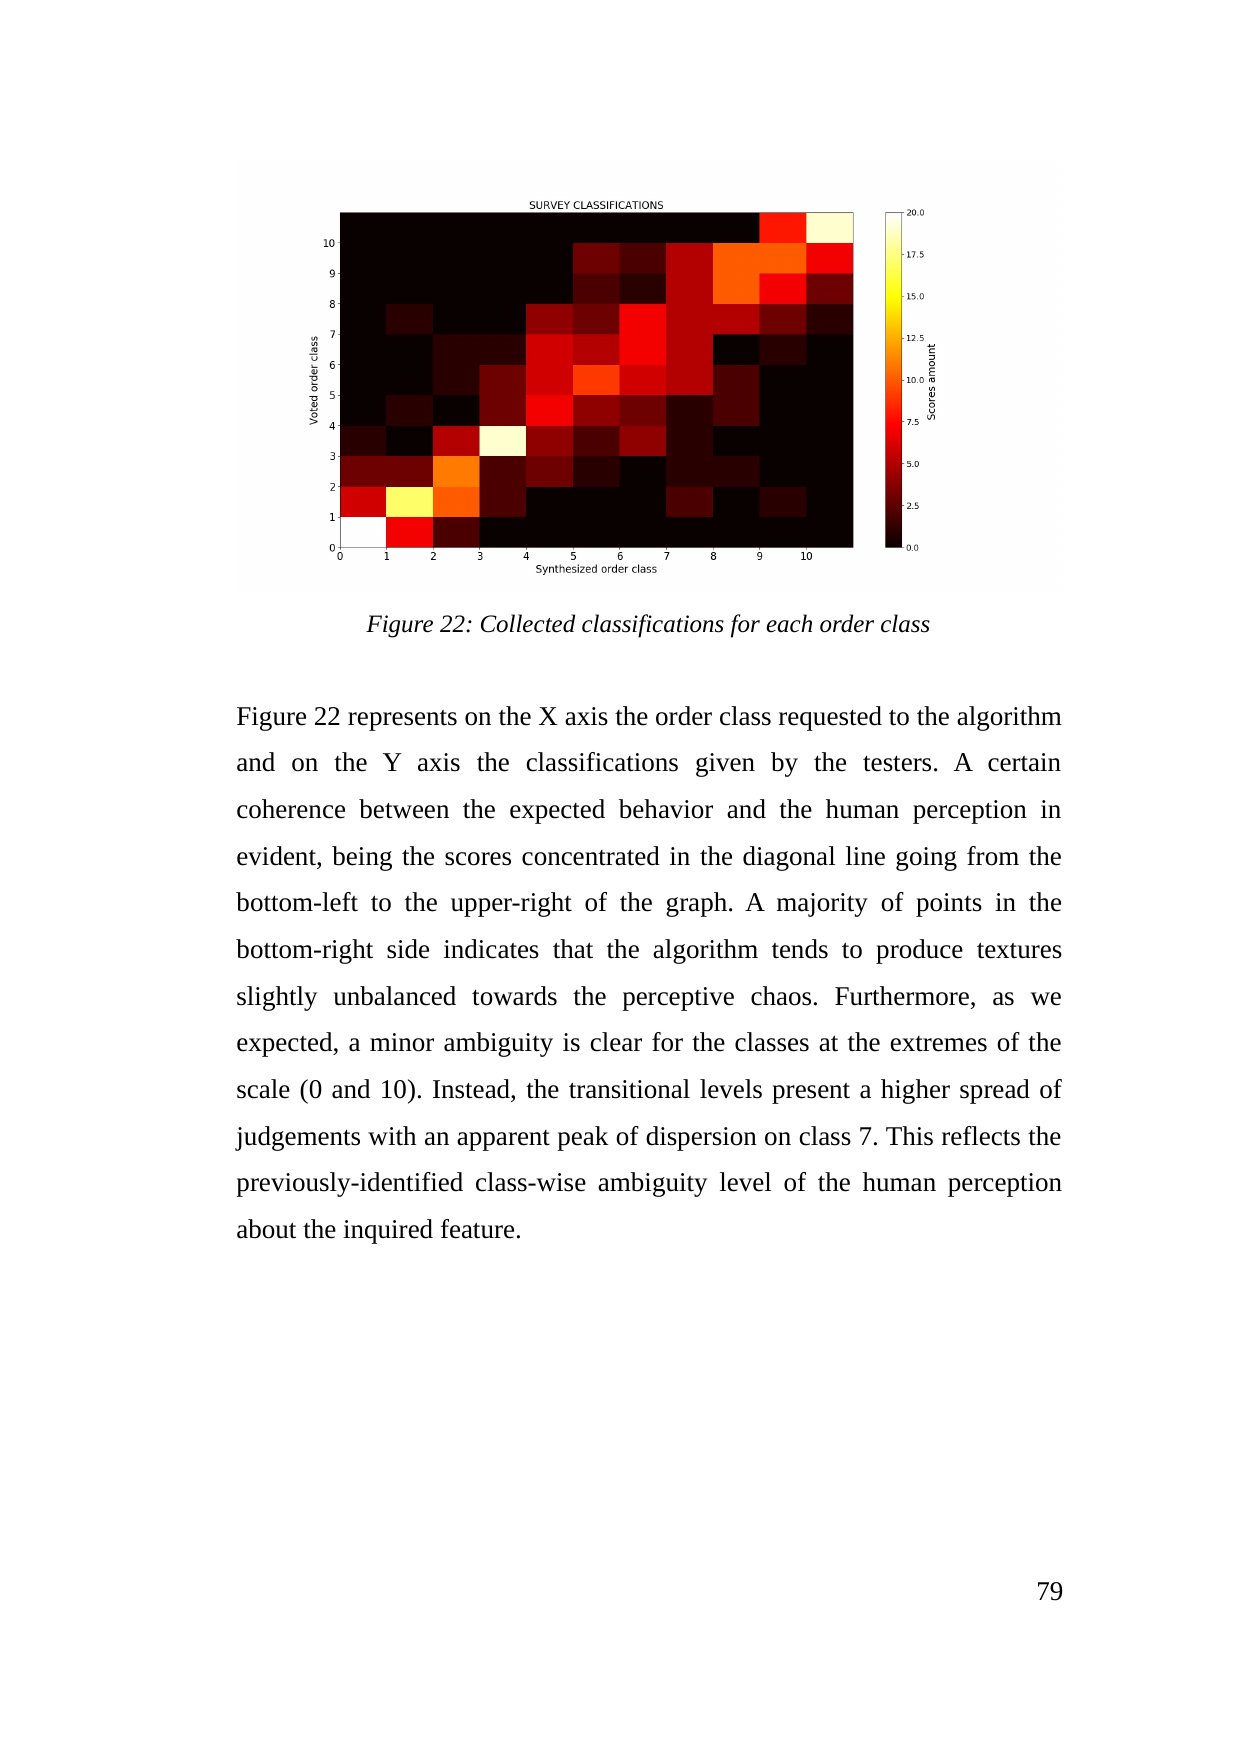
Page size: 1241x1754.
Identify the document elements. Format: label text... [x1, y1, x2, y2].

text Figure 22: Collected classifications for each order class [236, 595, 1063, 638]
picture [236, 160, 1063, 595]
text Figure 22 represents on the X axis the order class requested to the algorithm and on the Y axis the classifications given by the testers. A certain coherence between the expected behavior and the human perception in evident, being the scores concentrated in the diagonal line going from the bottom-left to the upper-right of the graph. A majority of points in the bottom-right side indicates that the algorithm tends to produce textures slightly unbalanced towards the perceptive chaos. Furthermore, as we expected, a minor ambiguity is clear for the classes at the extremes of the scale (0 and 10). Instead, the transitional levels present a higher spread of judgements with an apparent peak of dispersion on class 7. This reflects the previously-identified class-wise ambiguity level of the human perception about the inquired feature. [236, 700, 1063, 1244]
